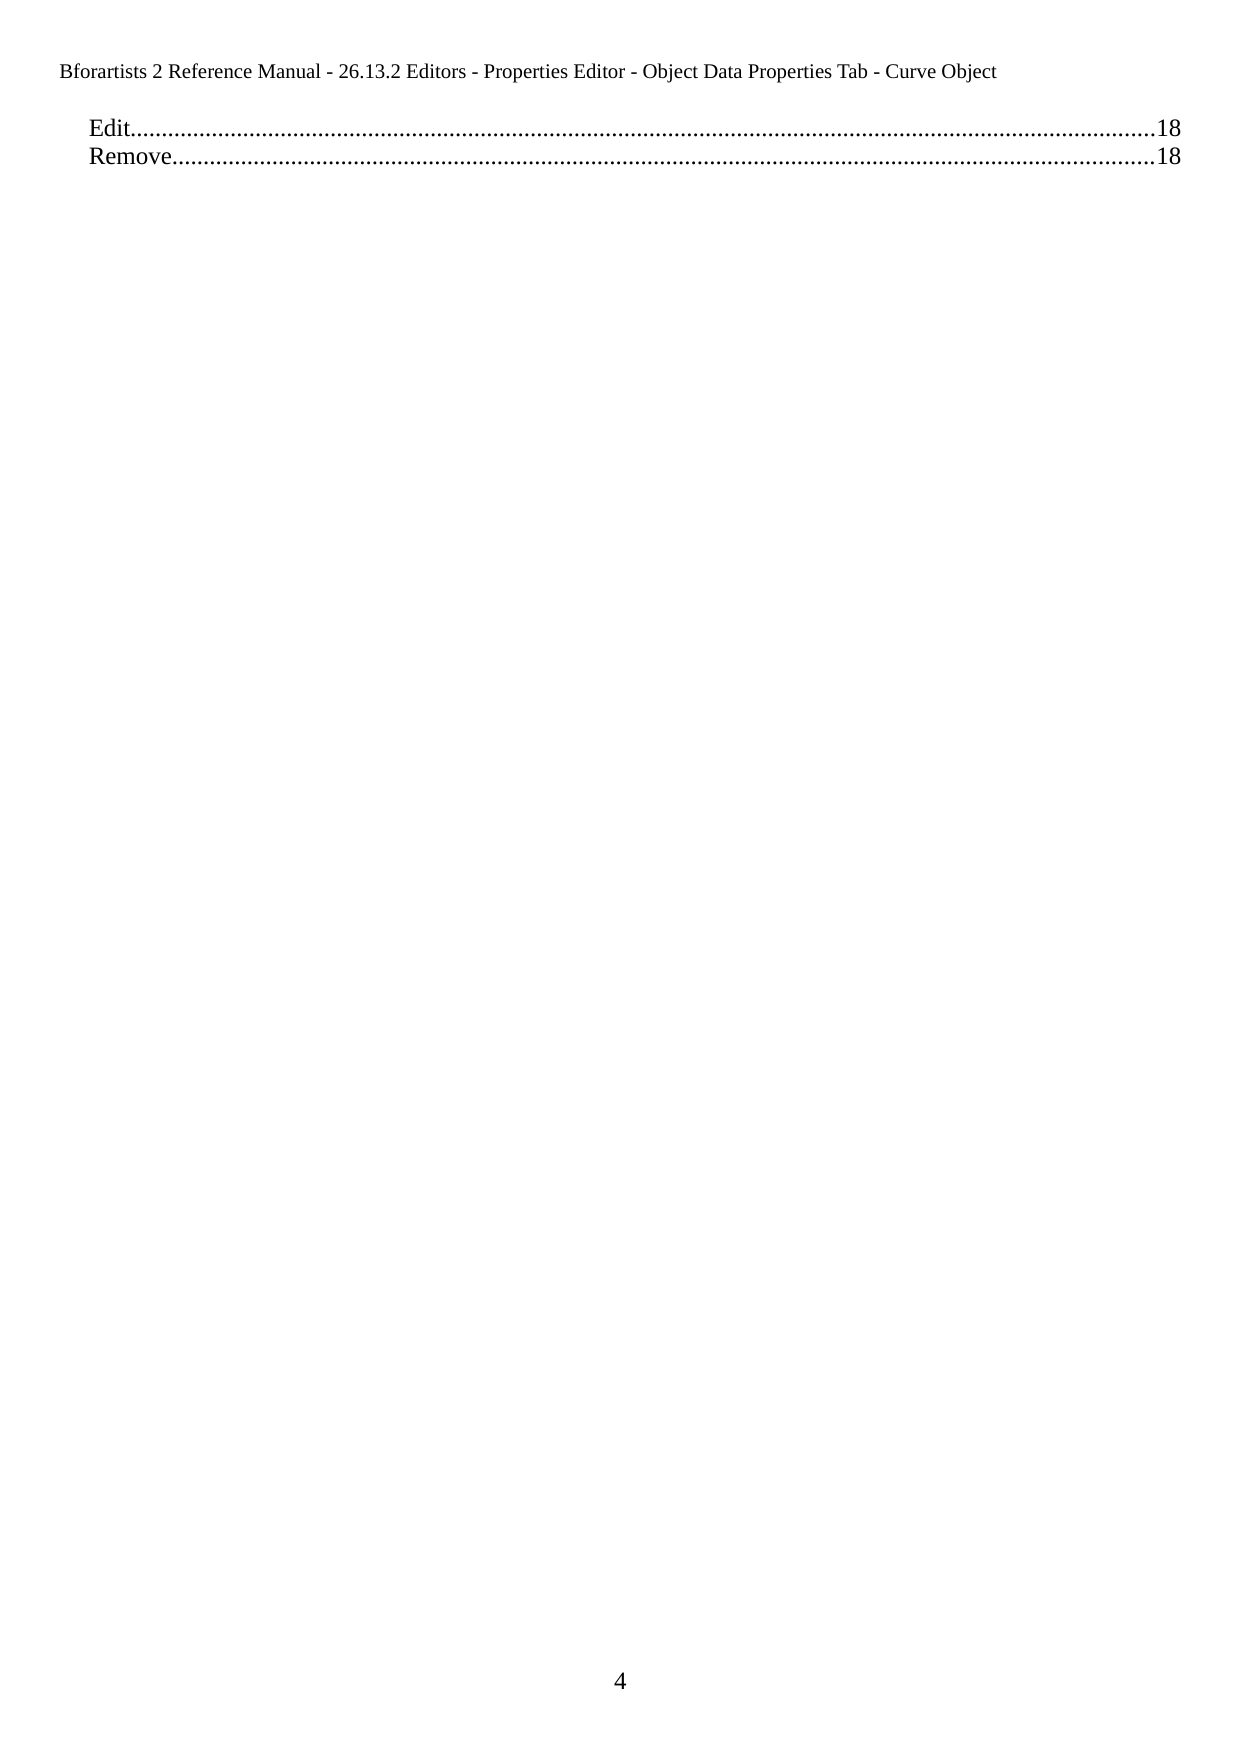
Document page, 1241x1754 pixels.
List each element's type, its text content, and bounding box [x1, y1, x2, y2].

text Remove 18 [88, 141, 1181, 170]
text Edit 18 [88, 113, 1181, 141]
